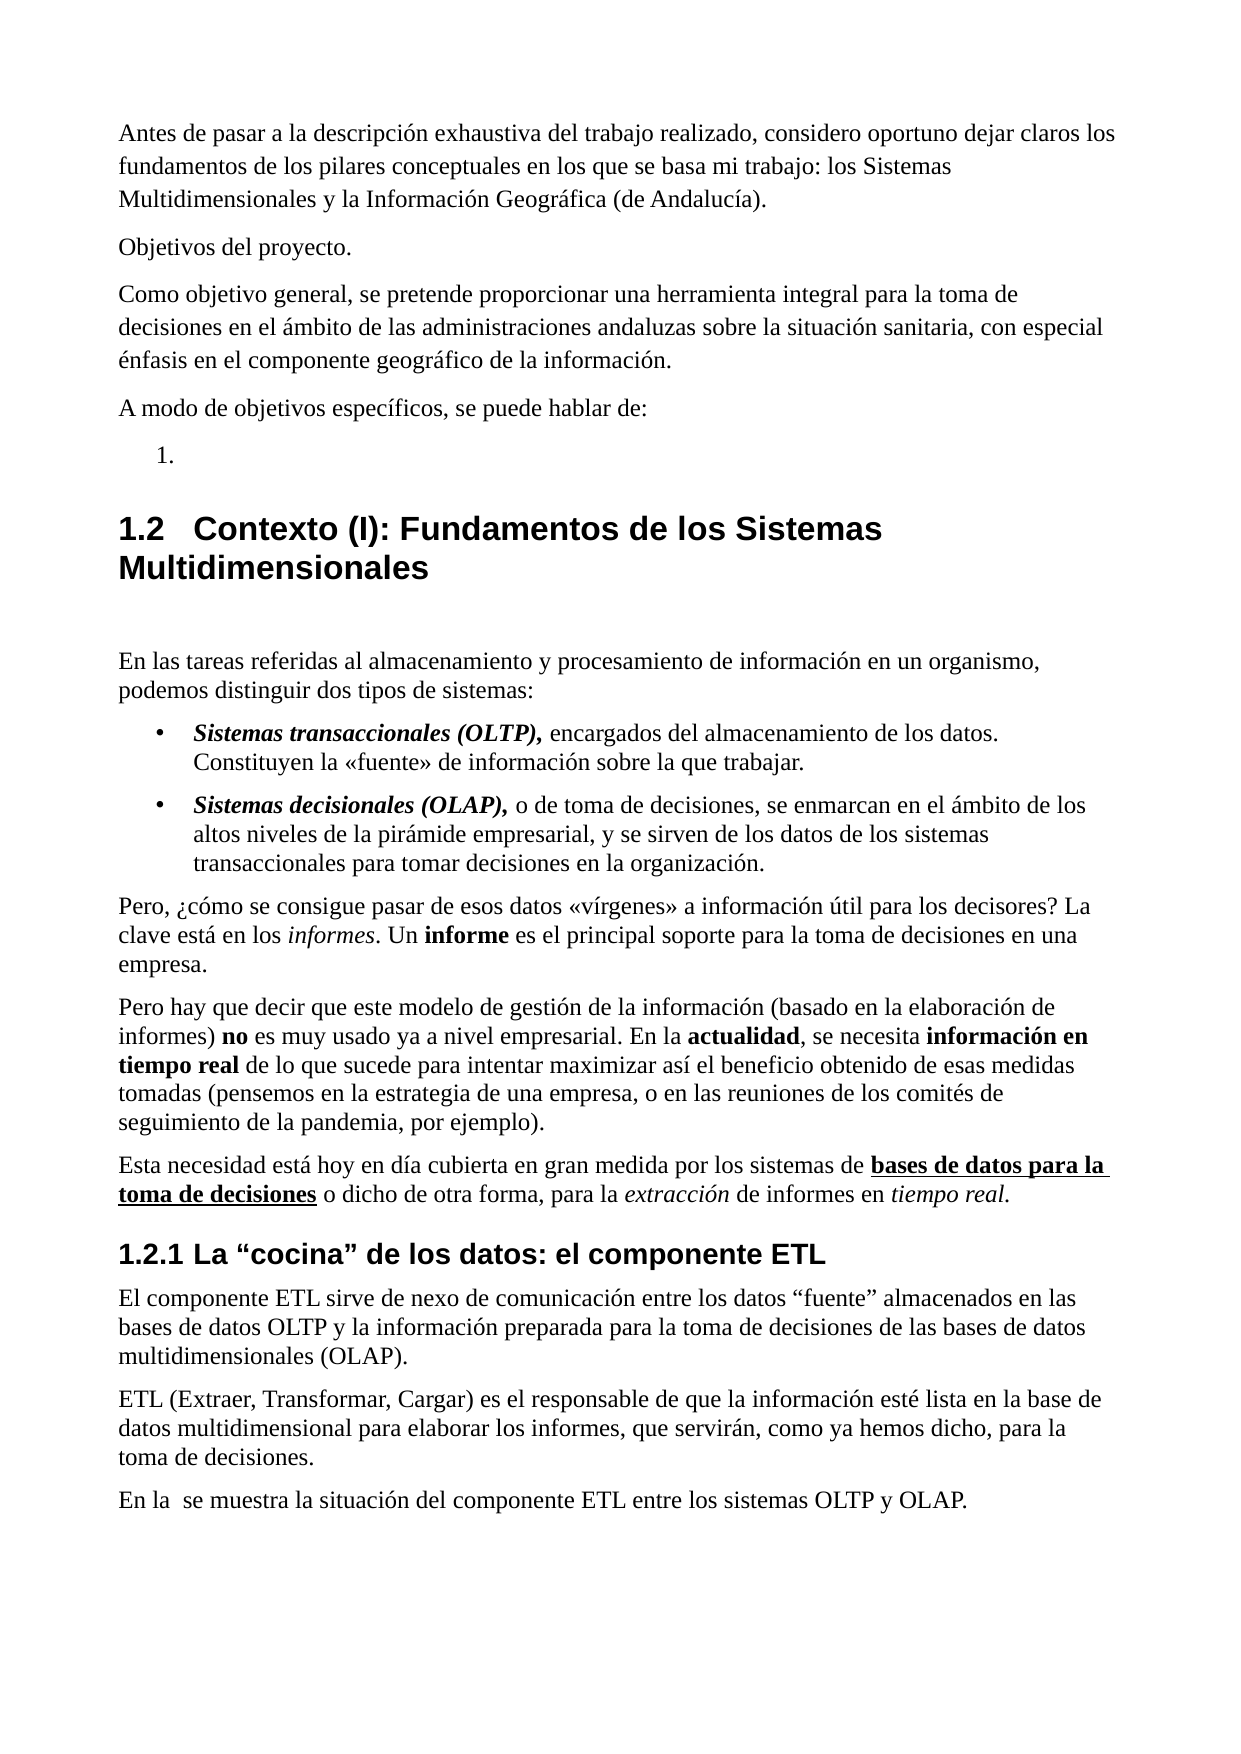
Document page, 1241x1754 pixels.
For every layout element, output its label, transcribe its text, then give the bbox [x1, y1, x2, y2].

text En las tareas referidas al almacenamiento y procesamiento de información en un organismo, podemos distinguir dos tipos de sistemas: [118, 646, 1122, 704]
subtitle La “cocina” de los datos: el componente ETL [118, 1237, 1122, 1271]
text A modo de objetivos específicos, se puede hablar de: [118, 393, 1122, 422]
text Objetivos del proyecto. [118, 232, 1122, 261]
text Antes de pasar a la descripción exhaustiva del trabajo realizado, considero oportuno dejar claros los fundamentos de los pilares conceptuales en los que se basa mi trabajo: los Sistemas Multidimensionales y la Información Geográfica (de Andalucía). [118, 118, 1122, 213]
text Pero hay que decir que este modelo de gestión de la información (basado en la elaboración de informes) no es muy usado ya a nivel empresarial. En la actualidad, se necesita información en tiempo real de lo que sucede para intentar maximizar así el beneficio obtenido de esas medidas tomadas (pensemos en la estrategia de una empresa, o en las reuniones de los comités de seguimiento de la pandemia, por ejemplo). [118, 992, 1122, 1136]
text Esta necesidad está hoy en día cubierta en gran medida por los sistemas de bases de datos para la toma de decisiones o dicho de otra forma, para la extracción de informes en tiempo real. [118, 1151, 1122, 1208]
text El componente ETL sirve de nexo de comunicación entre los datos “fuente” almacenados en las bases de datos OLTP y la información preparada para la toma de decisiones de las bases de datos multidimensionales (OLAP). [118, 1283, 1122, 1370]
list Sistemas transaccionales (OLTP), encargados del almacenamiento de los datos. Constituyen la «fuente» de información sobre la que trabajar. [156, 718, 1122, 776]
text ETL (Extraer, Transformar, Cargar) es el responsable de que la información esté lista en la base de datos multidimensional para elaborar los informes, que servirán, como ya hemos dicho, para la toma de decisiones. [118, 1384, 1122, 1471]
text Pero, ¿cómo se consigue pasar de esos datos «vírgenes» a información útil para los decisores? La clave está en los informes. Un informe es el principal soporte para la toma de decisiones en una empresa. [118, 891, 1122, 978]
text En la se muestra la situación del componente ETL entre los sistemas OLTP y OLAP. [118, 1485, 1122, 1514]
text Como objetivo general, se pretende proporcionar una herramienta integral para la toma de decisiones en el ámbito de las administraciones andaluzas sobre la situación sanitaria, con especial énfasis en el componente geográfico de la información. [118, 279, 1122, 374]
subtitle Contexto (I): Fundamentos de los Sistemas Multidimensionales [118, 509, 1122, 586]
list Sistemas decisionales (OLAP), o de toma de decisiones, se enmarcan en el ámbito de los altos niveles de la pirámide empresarial, y se sirven de los datos de los sistemas transaccionales para tomar decisiones en la organización. [156, 791, 1122, 877]
